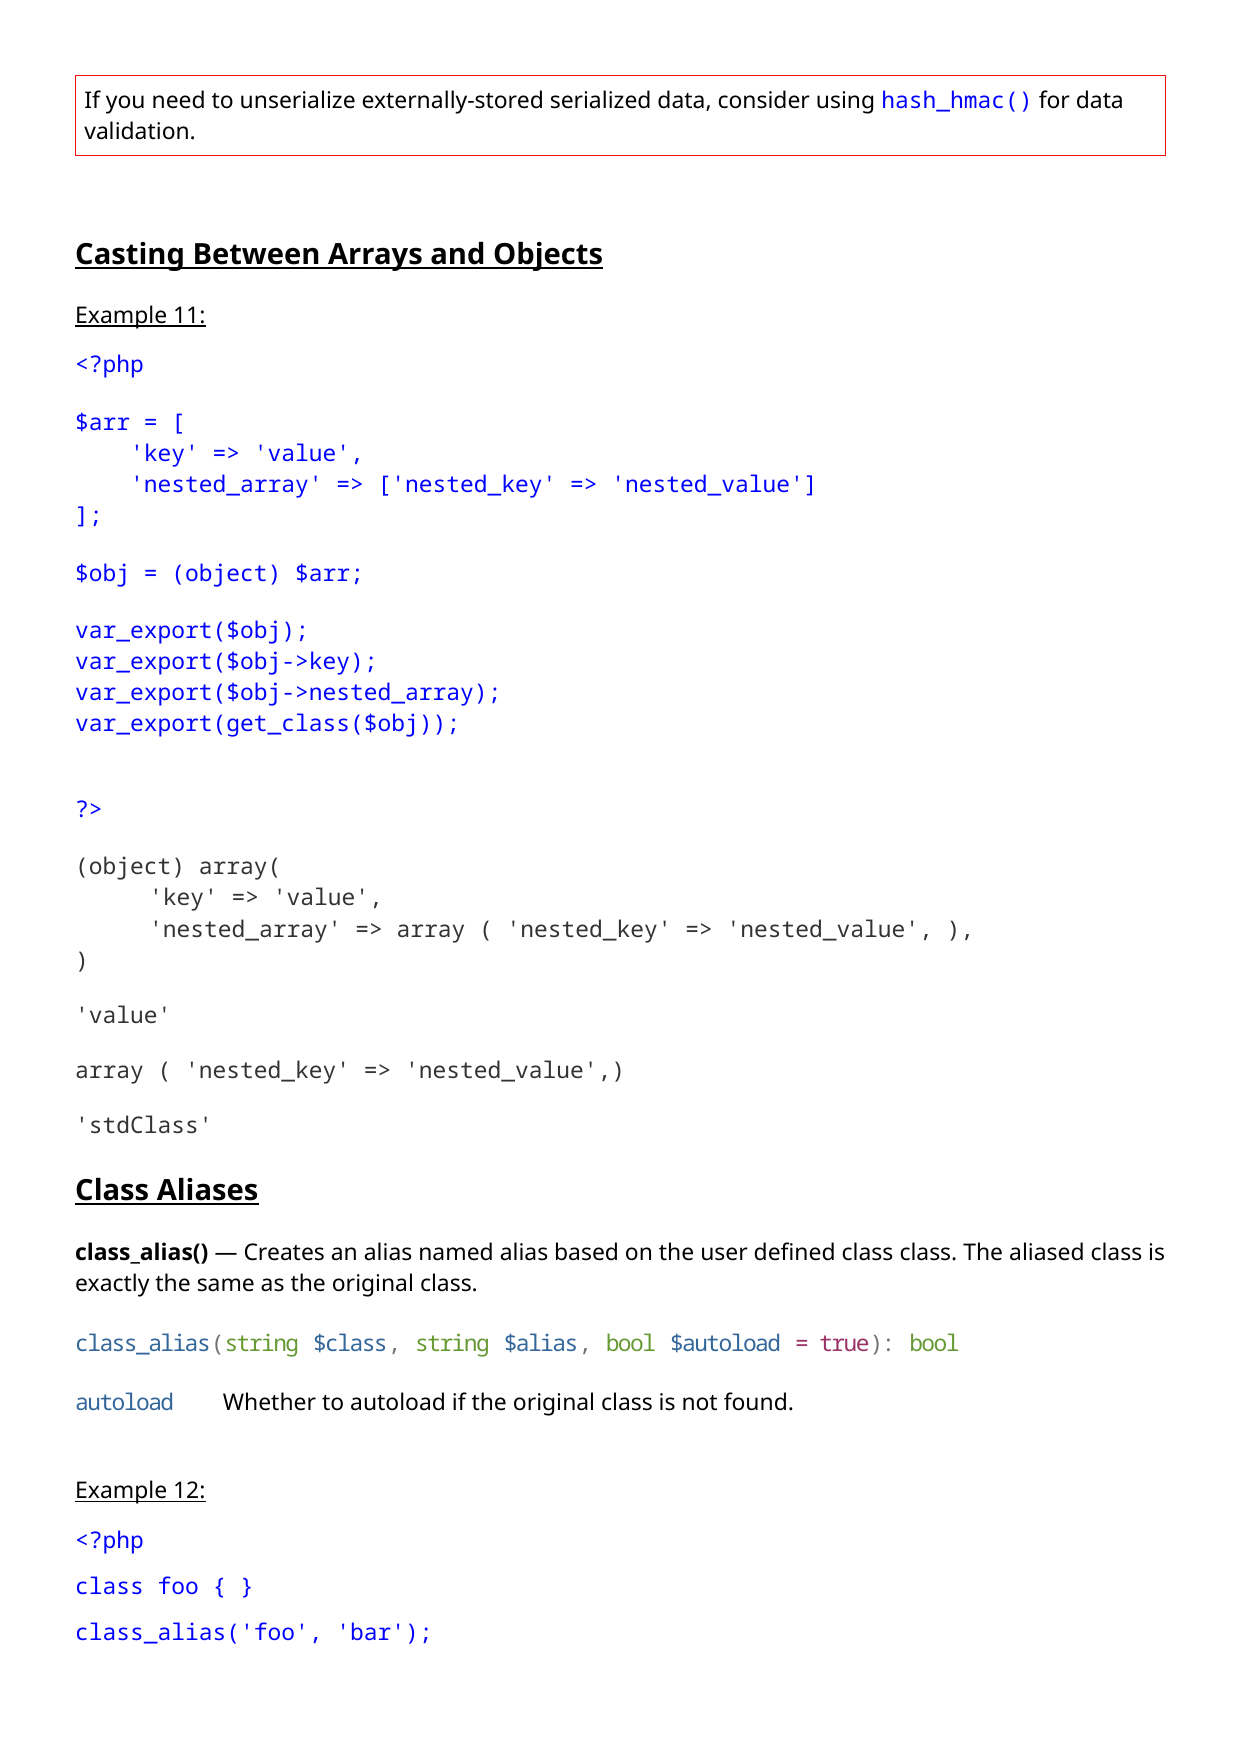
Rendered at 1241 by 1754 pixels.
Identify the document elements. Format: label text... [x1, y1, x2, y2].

text Casting Between Arrays and Objects [75, 233, 1166, 273]
text class_alias('foo', 'bar'); [75, 1616, 1166, 1647]
text 'nested_array' => array ( 'nested_key' => 'nested_value', ), [75, 913, 1166, 944]
text class_alias(string $class, string $alias, bool $autoload = true): bool [75, 1327, 1166, 1358]
text ) [75, 944, 1166, 975]
text 'value' [75, 999, 1166, 1030]
text 'key' => 'value', [75, 437, 1166, 468]
text 'stdClass' [75, 1108, 1166, 1140]
text Example 11: [75, 299, 1166, 330]
text Example 12: [75, 1474, 1166, 1506]
text array ( 'nested_key' => 'nested_value',) [75, 1054, 1166, 1085]
text Class Aliases [75, 1169, 1166, 1209]
text autoload Whether to autoload if the original class is not found. [75, 1386, 1166, 1418]
text var_export($obj->key); [75, 645, 1166, 676]
text 'key' => 'value', [75, 881, 1166, 913]
text var_export(get_class($obj)); [75, 707, 1166, 739]
text <?php [75, 348, 1166, 379]
text class foo { } [75, 1570, 1166, 1601]
text $obj = (object) $arr; [75, 556, 1166, 588]
text $arr = [ [75, 406, 1166, 437]
text var_export($obj->nested_array); [75, 676, 1166, 707]
text var_export($obj); [75, 614, 1166, 645]
text ]; [75, 499, 1166, 531]
text <?php [75, 1523, 1166, 1555]
text class_alias() — Creates an alias named alias based on the user defined class class. The aliased class is exactly the same as the original class. [75, 1236, 1166, 1298]
text (object) array( [75, 850, 1166, 881]
text If you need to unserialize externally-stored serialized data, consider using hash_hmac() for data validation. [76, 76, 1165, 155]
text 'nested_array' => ['nested_key' => 'nested_value'] [75, 468, 1166, 499]
text ?> [75, 793, 1166, 824]
